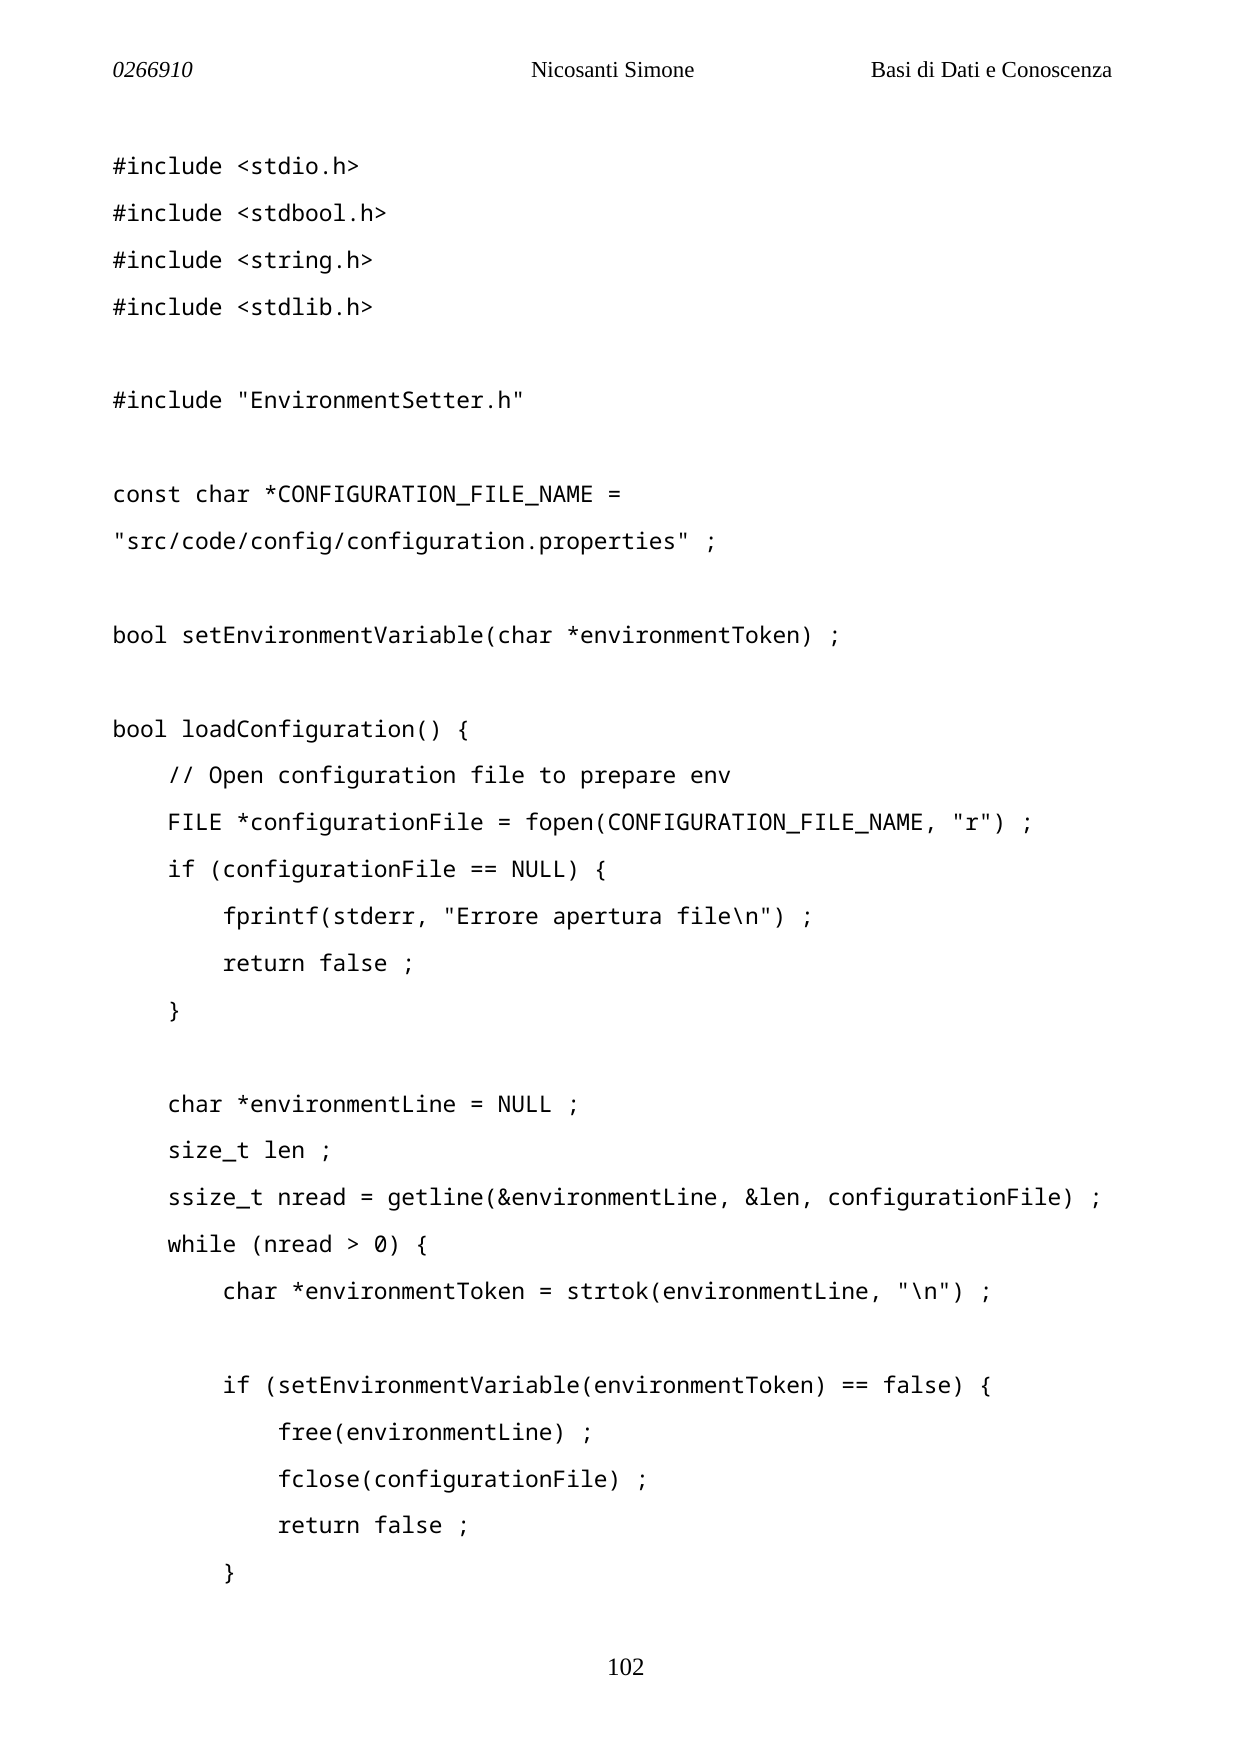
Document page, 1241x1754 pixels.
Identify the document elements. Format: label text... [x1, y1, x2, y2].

text free(environmentLine) ; [112, 1416, 1128, 1447]
text char *environmentToken = strtok(environmentLine, "\n") ; [112, 1275, 1128, 1306]
text return false ; [112, 947, 1128, 978]
text const char *CONFIGURATION_FILE_NAME = "src/code/config/configuration.properties" ; [112, 478, 1128, 556]
text fprintf(stderr, "Errore apertura file\n") ; [112, 900, 1128, 931]
text if (configurationFile == NULL) { [112, 853, 1128, 884]
text bool loadConfiguration() { [112, 712, 1128, 744]
text fclose(configurationFile) ; [112, 1462, 1128, 1494]
text FILE *configurationFile = fopen(CONFIGURATION_FILE_NAME, "r") ; [112, 806, 1128, 837]
text bool setEnvironmentVariable(char *environmentToken) ; [112, 619, 1128, 650]
text if (setEnvironmentVariable(environmentToken) == false) { [112, 1369, 1128, 1400]
text } [112, 994, 1128, 1025]
text ssize_t nread = getline(&environmentLine, &len, configurationFile) ; [112, 1181, 1128, 1212]
text #include <stdbool.h> [112, 197, 1128, 228]
text // Open configuration file to prepare env [112, 759, 1128, 791]
text #include <stdlib.h> [112, 291, 1128, 322]
text return false ; [112, 1509, 1128, 1541]
text #include <string.h> [112, 244, 1128, 275]
text size_t len ; [112, 1134, 1128, 1166]
text char *environmentLine = NULL ; [112, 1087, 1128, 1119]
text #include "EnvironmentSetter.h" [112, 384, 1128, 416]
text #include <stdio.h> [112, 150, 1128, 181]
text while (nread > 0) { [112, 1228, 1128, 1259]
text } [112, 1556, 1128, 1587]
